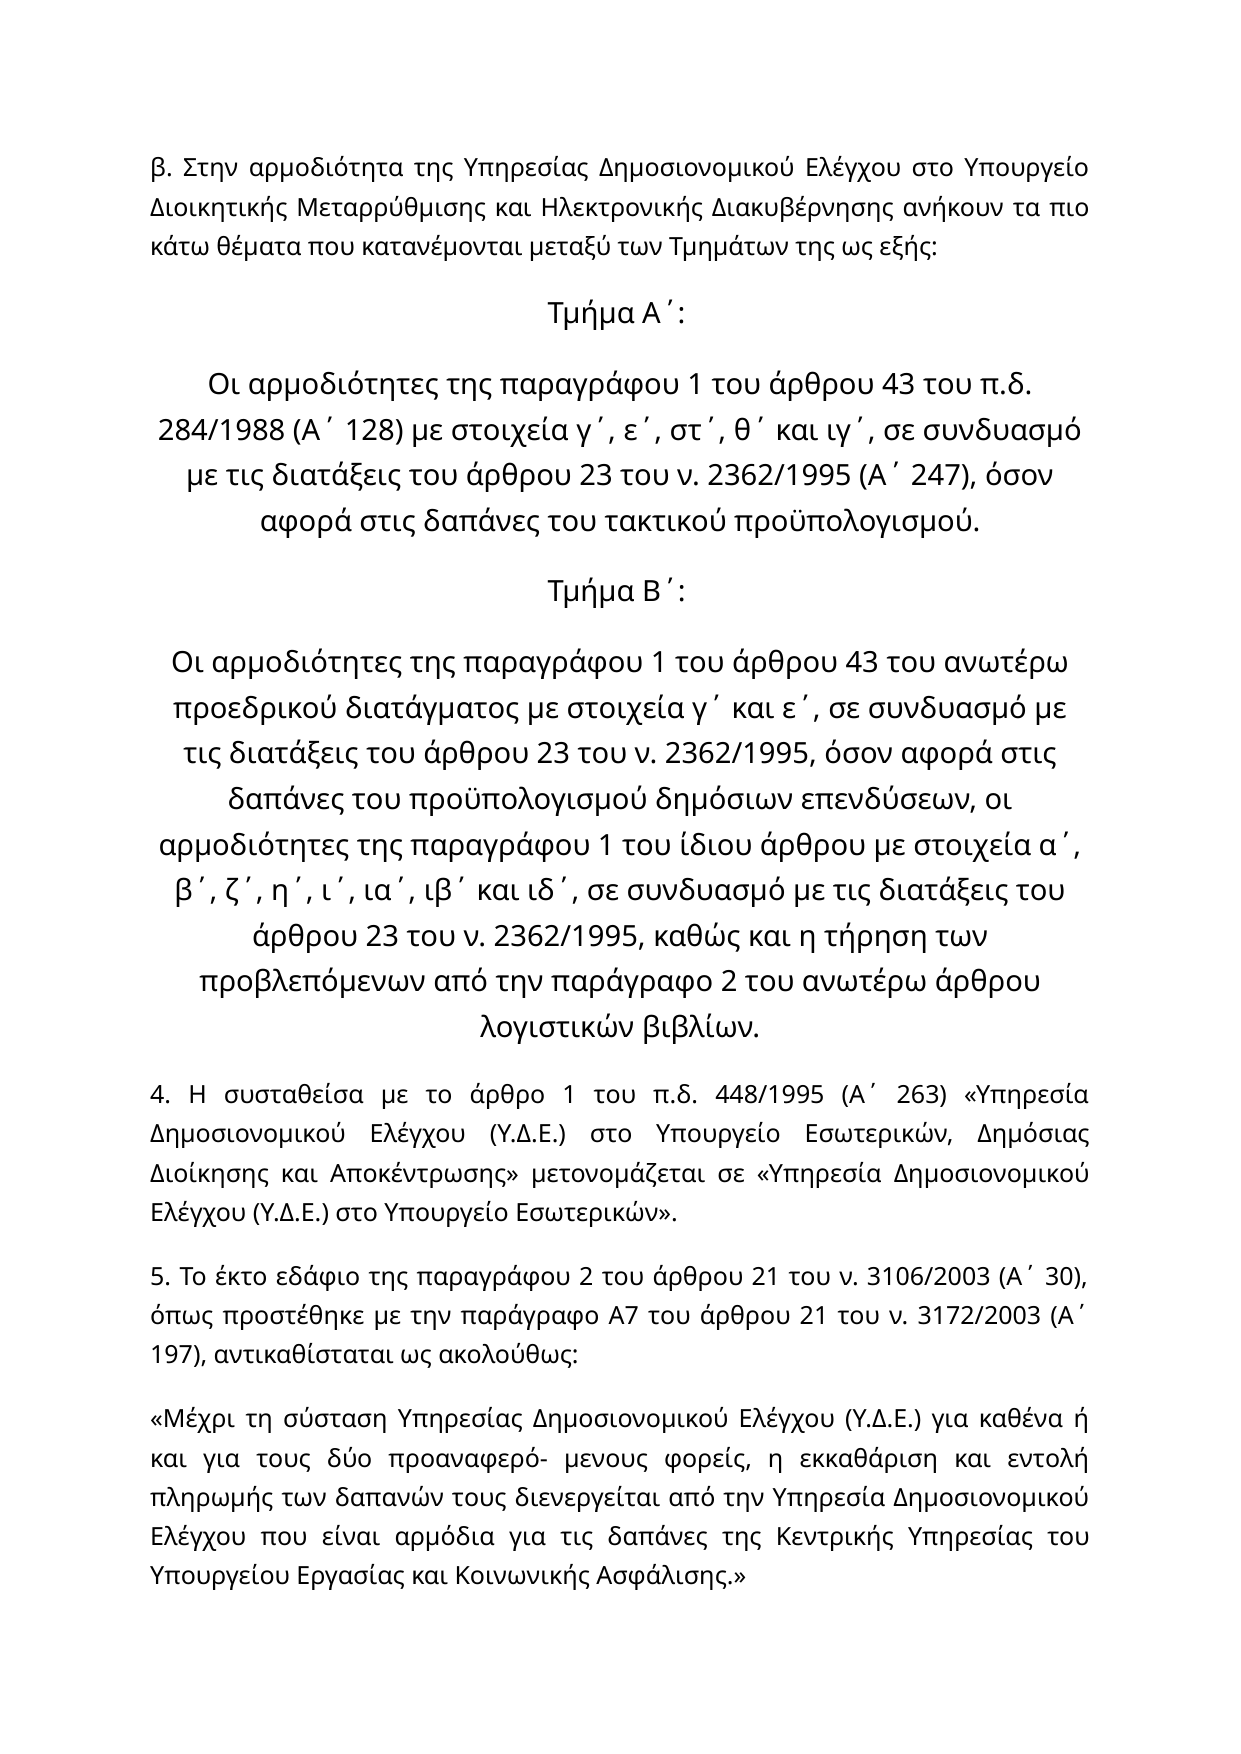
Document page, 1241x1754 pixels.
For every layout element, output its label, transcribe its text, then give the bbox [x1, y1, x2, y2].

text β. Στην αρμοδιότητα της Υπηρεσίας Δημοσιονομικού Ελέγχου στο Υπουργείο Διοικητικής Μεταρρύθμισης και Ηλεκτρονικής Διακυβέρνησης ανήκουν τα πιο κάτω θέματα που κατανέμονται μεταξύ των Τμημάτων της ως εξής: [150, 150, 1090, 262]
subtitle Τμήμα Β΄: [150, 571, 1090, 610]
text 5. Το έκτο εδάφιο της παραγράφου 2 του άρθρου 21 του ν. 3106/2003 (Α΄ 30), όπως προστέθηκε με την παράγραφο Α7 του άρθρου 21 του ν. 3172/2003 (Α΄ 197), αντικαθίσταται ως ακολούθως: [150, 1258, 1090, 1371]
subtitle Οι αρμοδιότητες της παραγράφου 1 του άρθρου 43 του ανωτέρω προεδρικού διατάγματος με στοιχεία γ΄ και ε΄, σε συνδυασμό με τις διατάξεις του άρθρου 23 του ν. 2362/1995, όσον αφορά στις δαπάνες του προϋπολογισμού δημόσιων επενδύσεων, οι αρμοδιότητες της παραγράφου 1 του ίδιου άρθρου με στοιχεία α΄, β΄, ζ΄, η΄, ι΄, ια΄, ιβ΄ και ιδ΄, σε συνδυασμό με τις διατάξεις του άρθρου 23 του ν. 2362/1995, καθώς και η τήρηση των προβλεπόμενων από την παράγραφο 2 του ανωτέρω άρθρου λογιστικών βιβλίων. [150, 641, 1090, 1046]
subtitle Οι αρμοδιότητες της παραγράφου 1 του άρθρου 43 του π.δ. 284/1988 (Α΄ 128) με στοιχεία γ΄, ε΄, στ΄, θ΄ και ιγ΄, σε συνδυασμό με τις διατάξεις του άρθρου 23 του ν. 2362/1995 (Α΄ 247), όσον αφορά στις δαπάνες του τακτικού προϋπολογισμού. [150, 363, 1090, 540]
text «Μέχρι τη σύσταση Υπηρεσίας Δημοσιονομικού Ελέγχου (Υ.Δ.Ε.) για καθένα ή και για τους δύο προαναφερό- μενους φορείς, η εκκαθάριση και εντολή πληρωμής των δαπανών τους διενεργείται από την Υπηρεσία Δημοσιονομικού Ελέγχου που είναι αρμόδια για τις δαπάνες της Κεντρικής Υπηρεσίας του Υπουργείου Εργασίας και Κοινωνικής Ασφάλισης.» [150, 1401, 1090, 1592]
text 4. Η συσταθείσα με το άρθρο 1 του π.δ. 448/1995 (Α΄ 263) «Υπηρεσία Δημοσιονομικού Ελέγχου (Υ.Δ.Ε.) στο Υπουργείο Εσωτερικών, Δημόσιας Διοίκησης και Αποκέντρωσης» μετονομάζεται σε «Υπηρεσία Δημοσιονομικού Ελέγχου (Υ.Δ.Ε.) στο Υπουργείο Εσωτερικών». [150, 1077, 1090, 1228]
subtitle Τμήμα Α΄: [150, 292, 1090, 332]
